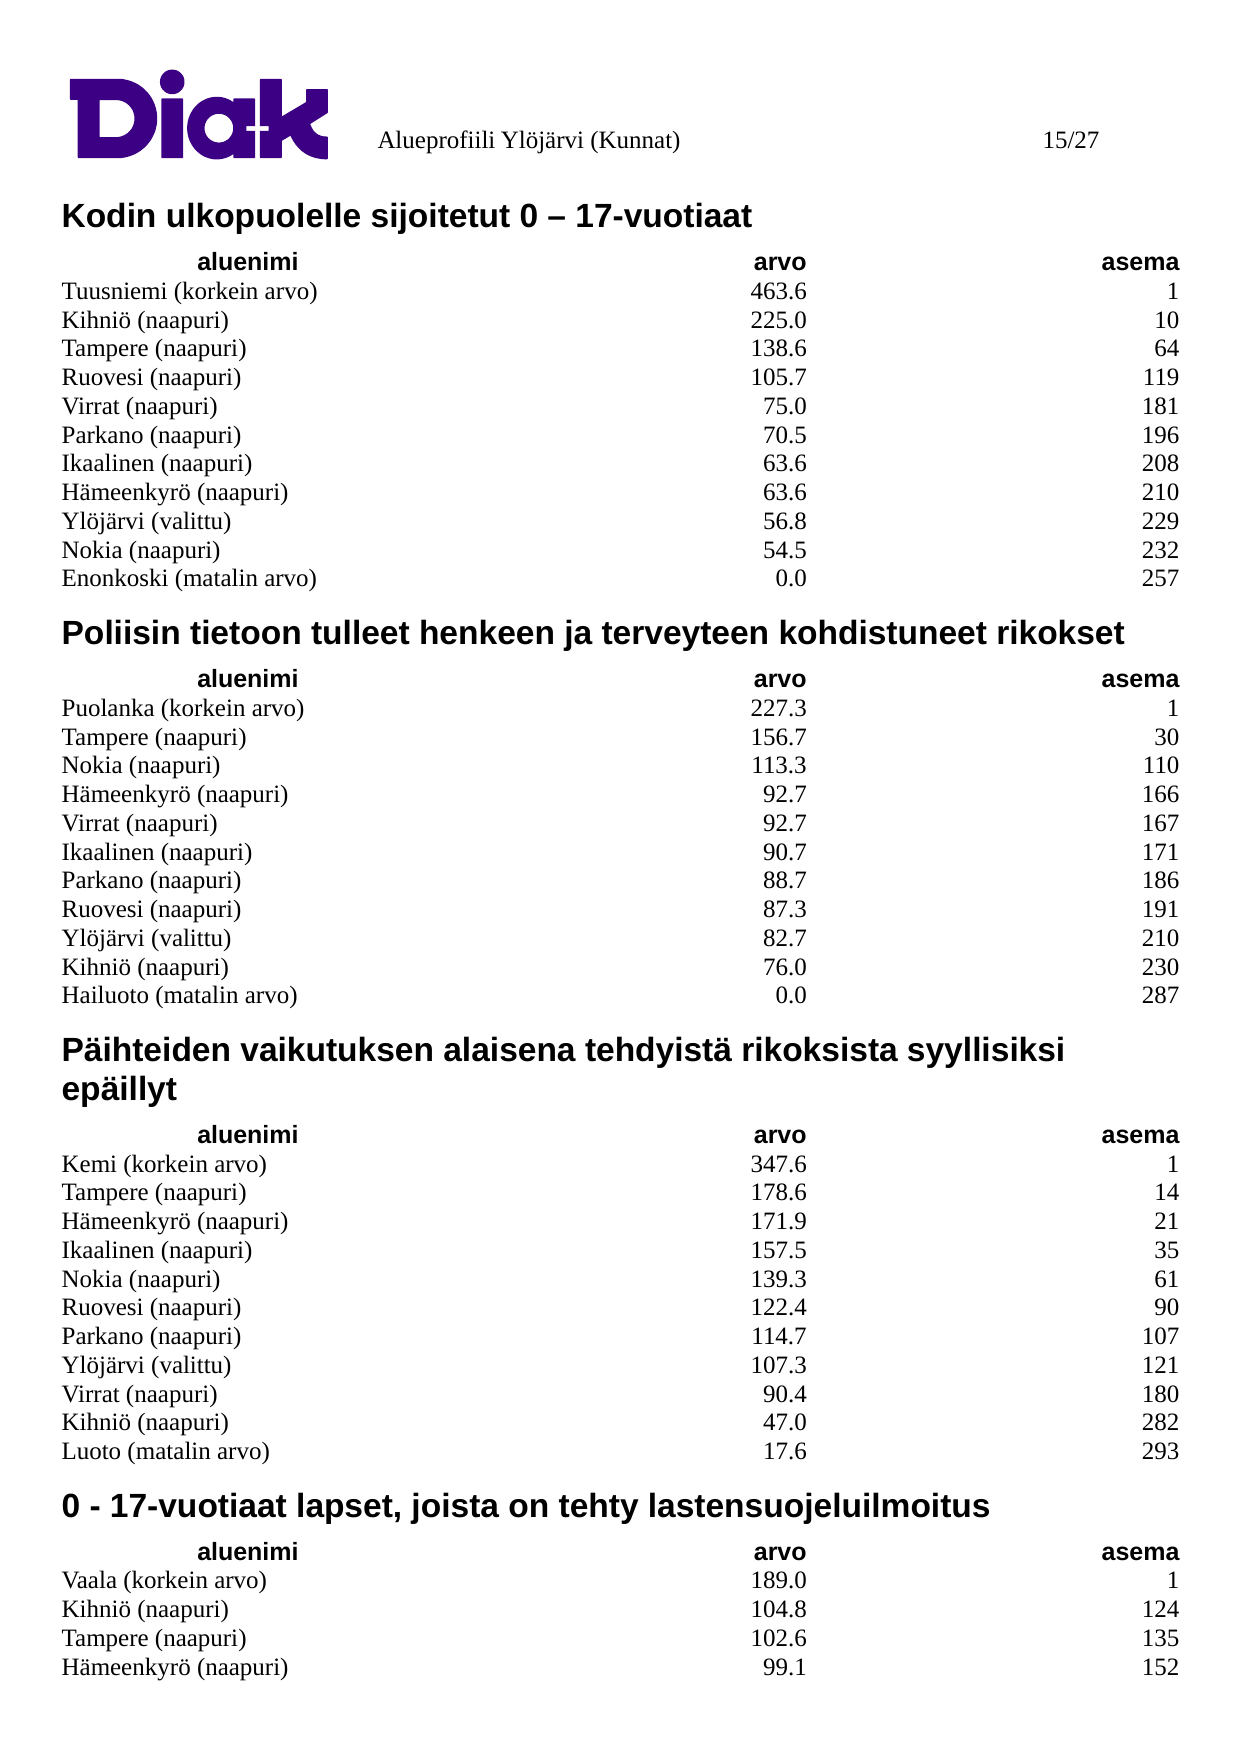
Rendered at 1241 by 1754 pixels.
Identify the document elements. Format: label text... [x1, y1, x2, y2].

table_cell Kemi (korkein arvo) [61, 1149, 434, 1177]
table_cell Ruovesi (naapuri) [61, 362, 434, 391]
table_header aluenimi [61, 247, 434, 276]
table_cell 21 [806, 1206, 1179, 1235]
table_cell 166 [806, 779, 1179, 808]
table_cell 90.7 [434, 837, 806, 866]
table_cell 47.0 [434, 1408, 806, 1436]
table_cell 105.7 [434, 362, 806, 391]
table_cell 138.6 [434, 334, 806, 362]
table_cell 0.0 [434, 981, 806, 1009]
table_cell Hämeenkyrö (naapuri) [61, 1206, 434, 1235]
table_cell Hailuoto (matalin arvo) [61, 981, 434, 1009]
table_cell 167 [806, 808, 1179, 837]
table_cell 210 [806, 477, 1179, 506]
table_cell Kihniö (naapuri) [61, 1594, 434, 1623]
subtitle Päihteiden vaikutuksen alaisena tehdyistä rikoksista syyllisiksi epäillyt [61, 1030, 1179, 1107]
table_cell Puolanka (korkein arvo) [61, 693, 434, 722]
table_cell Tampere (naapuri) [61, 1178, 434, 1206]
table_cell 210 [806, 923, 1179, 952]
table_cell 124 [806, 1594, 1179, 1623]
table_cell 64 [806, 334, 1179, 362]
table_cell 156.7 [434, 722, 806, 751]
table_cell 1 [806, 1149, 1179, 1177]
table_cell 282 [806, 1408, 1179, 1436]
table_cell 90.4 [434, 1379, 806, 1407]
table_cell 157.5 [434, 1235, 806, 1264]
table_cell 230 [806, 952, 1179, 981]
table_header arvo [434, 1120, 806, 1149]
table_cell 293 [806, 1436, 1179, 1465]
table_cell 225.0 [434, 305, 806, 333]
table_header asema [806, 1537, 1179, 1566]
table_header asema [806, 1120, 1179, 1149]
table_cell Luoto (matalin arvo) [61, 1436, 434, 1465]
table_cell Enonkoski (matalin arvo) [61, 564, 434, 592]
table_cell 171.9 [434, 1206, 806, 1235]
table_cell 186 [806, 866, 1179, 894]
table_cell Ikaalinen (naapuri) [61, 449, 434, 477]
table_cell 63.6 [434, 477, 806, 506]
table_cell 227.3 [434, 693, 806, 722]
table_cell 107.3 [434, 1350, 806, 1379]
table_cell 229 [806, 506, 1179, 535]
table_cell 61 [806, 1264, 1179, 1292]
table_cell 87.3 [434, 894, 806, 923]
table_cell 30 [806, 722, 1179, 751]
table_cell Parkano (naapuri) [61, 866, 434, 894]
table_cell 1 [806, 276, 1179, 305]
table_cell 287 [806, 981, 1179, 1009]
table_cell Hämeenkyrö (naapuri) [61, 1652, 434, 1681]
table_cell 82.7 [434, 923, 806, 952]
table_cell 76.0 [434, 952, 806, 981]
table_cell Ikaalinen (naapuri) [61, 1235, 434, 1264]
table_cell 35 [806, 1235, 1179, 1264]
table_cell 1 [806, 1566, 1179, 1594]
table_cell 191 [806, 894, 1179, 923]
table_cell Virrat (naapuri) [61, 808, 434, 837]
table_cell Ruovesi (naapuri) [61, 1293, 434, 1321]
table_cell 99.1 [434, 1652, 806, 1681]
table_cell 17.6 [434, 1436, 806, 1465]
subtitle 0 - 17-vuotiaat lapset, joista on tehty lastensuojeluilmoitus [61, 1486, 1179, 1524]
table_cell 114.7 [434, 1321, 806, 1350]
table_cell 10 [806, 305, 1179, 333]
table_cell 1 [806, 693, 1179, 722]
table_cell 14 [806, 1178, 1179, 1206]
table_header arvo [434, 664, 806, 693]
table_cell 107 [806, 1321, 1179, 1350]
table_cell Virrat (naapuri) [61, 1379, 434, 1407]
table_cell Nokia (naapuri) [61, 1264, 434, 1292]
table_cell 171 [806, 837, 1179, 866]
table_cell 88.7 [434, 866, 806, 894]
table_cell Tampere (naapuri) [61, 334, 434, 362]
table_cell Vaala (korkein arvo) [61, 1566, 434, 1594]
table_cell 196 [806, 420, 1179, 448]
table_cell 121 [806, 1350, 1179, 1379]
table_cell 181 [806, 391, 1179, 420]
table_cell Nokia (naapuri) [61, 535, 434, 563]
table_cell Hämeenkyrö (naapuri) [61, 779, 434, 808]
table_header asema [806, 664, 1179, 693]
table_cell 152 [806, 1652, 1179, 1681]
table_cell Parkano (naapuri) [61, 420, 434, 448]
subtitle Kodin ulkopuolelle sijoitetut 0 – 17-vuotiaat [61, 196, 1179, 235]
table_header arvo [434, 247, 806, 276]
table_cell 122.4 [434, 1293, 806, 1321]
table_cell Virrat (naapuri) [61, 391, 434, 420]
table_cell 70.5 [434, 420, 806, 448]
table_cell 90 [806, 1293, 1179, 1321]
table_cell 75.0 [434, 391, 806, 420]
table_cell 56.8 [434, 506, 806, 535]
table_cell 0.0 [434, 564, 806, 592]
table_cell 92.7 [434, 808, 806, 837]
table_cell 113.3 [434, 751, 806, 779]
table_cell Kihniö (naapuri) [61, 952, 434, 981]
table_cell 347.6 [434, 1149, 806, 1177]
table_cell 189.0 [434, 1566, 806, 1594]
table_cell Tuusniemi (korkein arvo) [61, 276, 434, 305]
table_cell Ylöjärvi (valittu) [61, 923, 434, 952]
table_cell Nokia (naapuri) [61, 751, 434, 779]
table_cell Ruovesi (naapuri) [61, 894, 434, 923]
table_cell Kihniö (naapuri) [61, 305, 434, 333]
subtitle Poliisin tietoon tulleet henkeen ja terveyteen kohdistuneet rikokset [61, 613, 1179, 652]
table_cell 104.8 [434, 1594, 806, 1623]
table_cell 135 [806, 1623, 1179, 1652]
table_cell Ikaalinen (naapuri) [61, 837, 434, 866]
table_cell 232 [806, 535, 1179, 563]
table_cell 92.7 [434, 779, 806, 808]
table_cell 180 [806, 1379, 1179, 1407]
table_cell 208 [806, 449, 1179, 477]
table_cell Ylöjärvi (valittu) [61, 1350, 434, 1379]
table_cell 139.3 [434, 1264, 806, 1292]
table_cell Kihniö (naapuri) [61, 1408, 434, 1436]
table_cell Tampere (naapuri) [61, 722, 434, 751]
table_cell Hämeenkyrö (naapuri) [61, 477, 434, 506]
table_cell 178.6 [434, 1178, 806, 1206]
table_cell 463.6 [434, 276, 806, 305]
table_header aluenimi [61, 664, 434, 693]
table_header arvo [434, 1537, 806, 1566]
table_header asema [806, 247, 1179, 276]
table_cell 110 [806, 751, 1179, 779]
table_cell Ylöjärvi (valittu) [61, 506, 434, 535]
table_cell Parkano (naapuri) [61, 1321, 434, 1350]
table_header aluenimi [61, 1537, 434, 1566]
table_header aluenimi [61, 1120, 434, 1149]
table_cell 257 [806, 564, 1179, 592]
table_cell 102.6 [434, 1623, 806, 1652]
table_cell Tampere (naapuri) [61, 1623, 434, 1652]
table_cell 119 [806, 362, 1179, 391]
table_cell 54.5 [434, 535, 806, 563]
table_cell 63.6 [434, 449, 806, 477]
